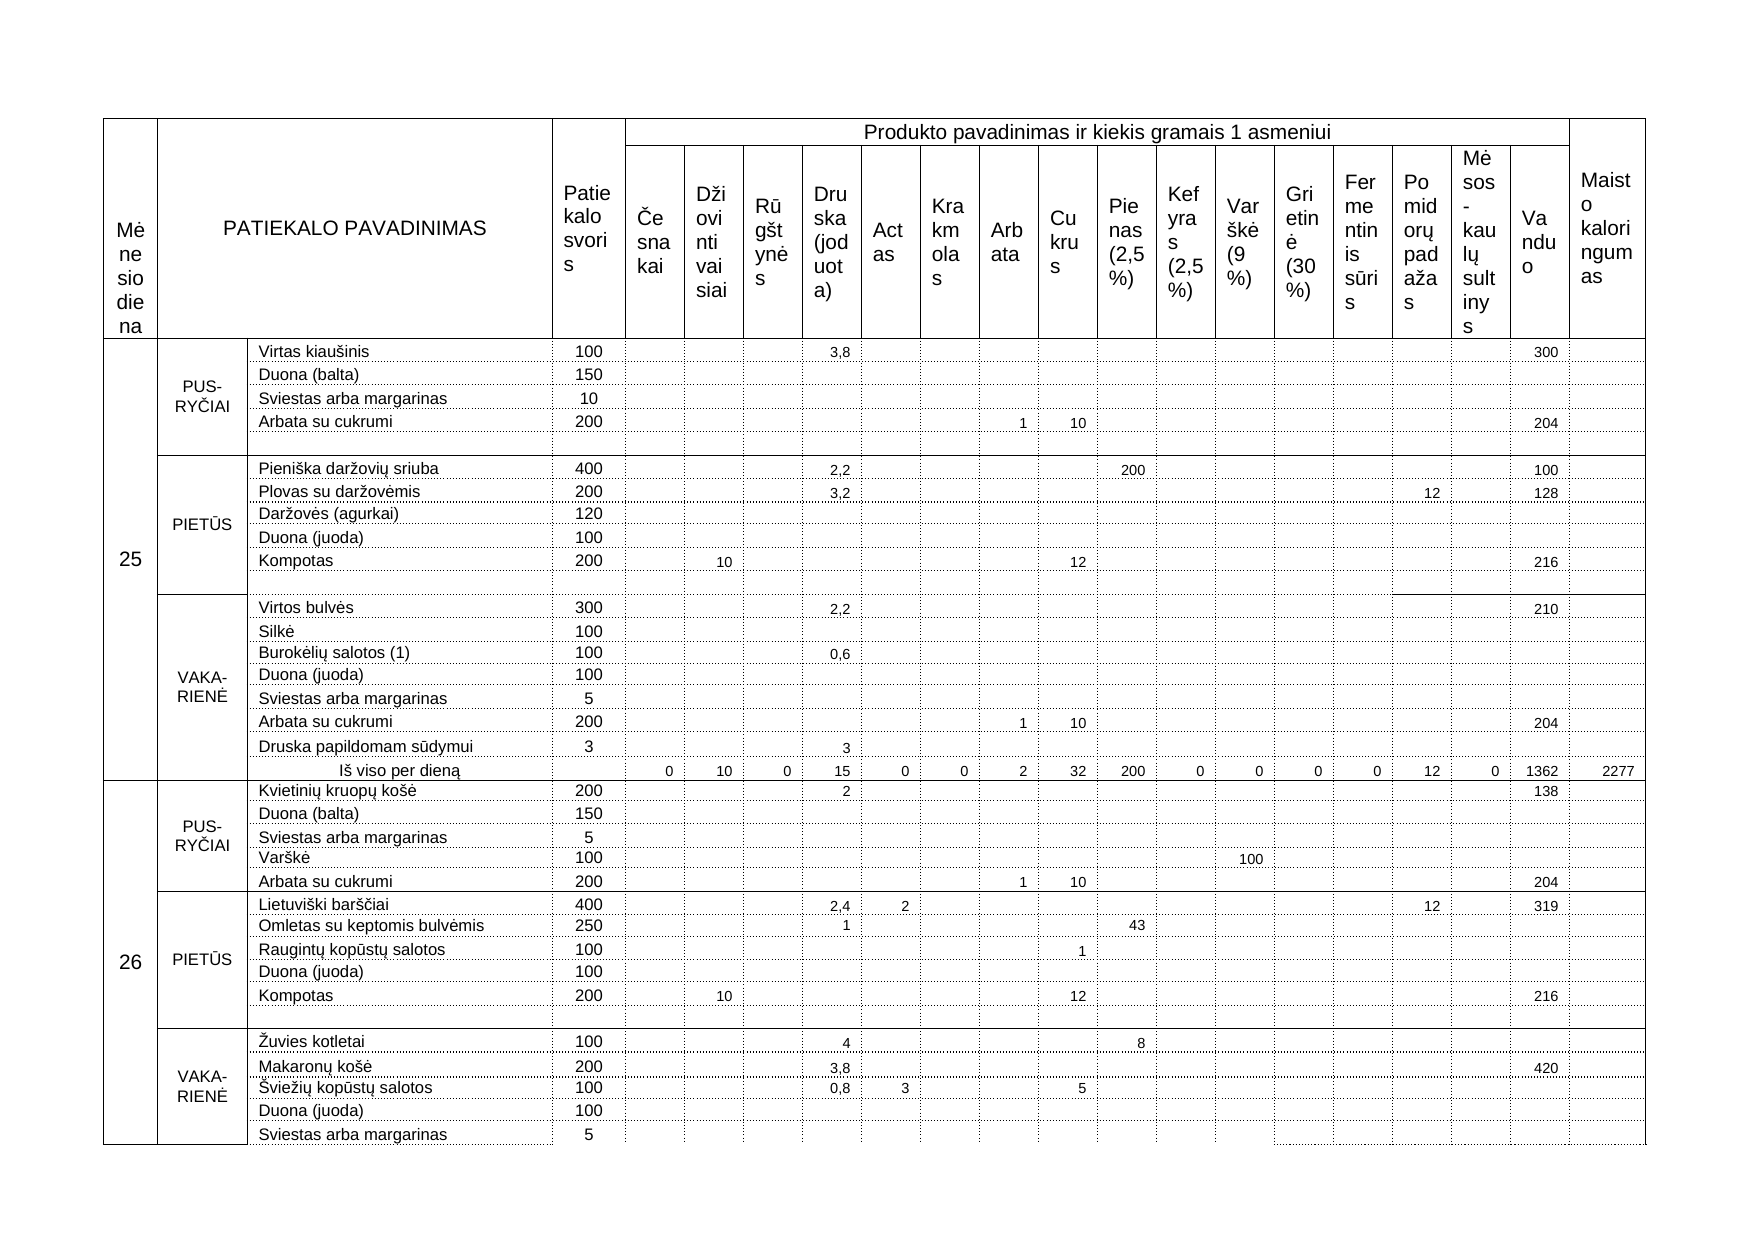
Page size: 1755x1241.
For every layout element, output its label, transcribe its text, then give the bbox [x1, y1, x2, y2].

table_header Produkto pavadinimas ir kiekis gramais 1 asmeniui [626, 119, 1569, 145]
table_cell Actas [862, 146, 920, 337]
table_header Mėnesio diena [104, 119, 157, 337]
table_cell Varškė (9 %) [1216, 146, 1274, 337]
table_cell Rūgštynės [744, 146, 802, 337]
table_cell Pienas (2,5 %) [1098, 146, 1156, 337]
table_cell Druska (joduota) [803, 146, 861, 337]
table_cell Mėsos-kaulų sultinys [1452, 146, 1510, 337]
table_header Patiekalo svoris [553, 119, 625, 337]
table_cell Arbata [980, 146, 1038, 337]
table_cell Pomidorų padažas [1393, 146, 1451, 337]
table_cell Cukrus [1039, 146, 1097, 337]
table_cell Džiovinti vaisiai [685, 146, 743, 337]
table_cell Česnakai [626, 146, 684, 337]
table_cell Fermentinis sūris [1334, 146, 1392, 337]
table_cell Kefyras (2,5 %) [1157, 146, 1215, 337]
table_cell Grietinė (30 %) [1275, 146, 1333, 337]
table_cell Krakmolas [921, 146, 979, 337]
table_cell Vanduo [1511, 146, 1569, 337]
table_header Maisto kaloringumas [1570, 119, 1645, 337]
table_header PATIEKALO PAVADINIMAS [158, 119, 552, 337]
